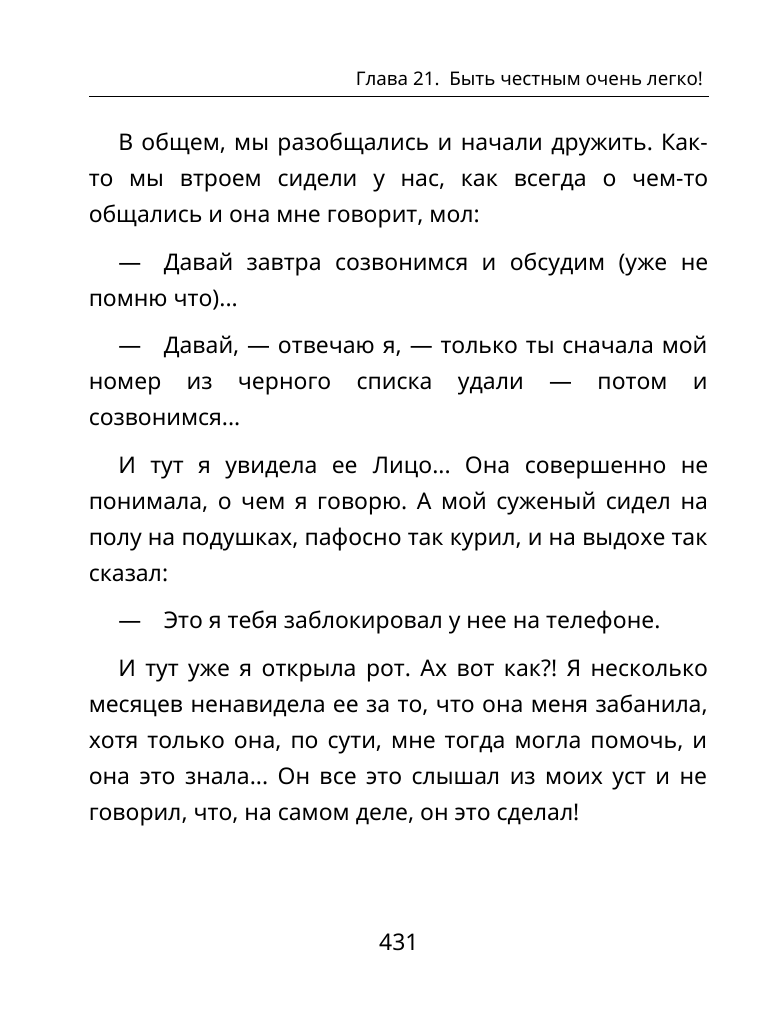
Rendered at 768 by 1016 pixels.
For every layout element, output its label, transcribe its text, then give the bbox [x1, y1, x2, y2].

text И тут уже я открыла рот. Ах вот как?! Я несколько месяцев ненавидела ее за то, что она меня забанила, хотя только она, по сути, мне тогда могла помочь, и она это знала... Он все это слышал из моих уст и не говорил, что, на самом деле, он это сделал! [88, 652, 709, 827]
text И тут я увидела ее Лицо... Она совершенно не понимала, о чем я говорю. А мой суженый сидел на полу на подушках, пафосно так курил, и на выдохе так сказал: [88, 449, 709, 588]
list Давай завтра созвонимся и обсудим (уже не помню что)... [88, 246, 709, 313]
text В общем, мы разобщались и начали дружить. Как-то мы втроем сидели у нас, как всегда о чем-то общались и она мне говорит, мол: [88, 126, 709, 229]
list Это я тебя заблокировал у нее на телефоне. [88, 604, 709, 636]
list Давай, — отвечаю я, — только ты сначала мой номер из черного списка удали — потом и созвонимся... [88, 329, 709, 432]
